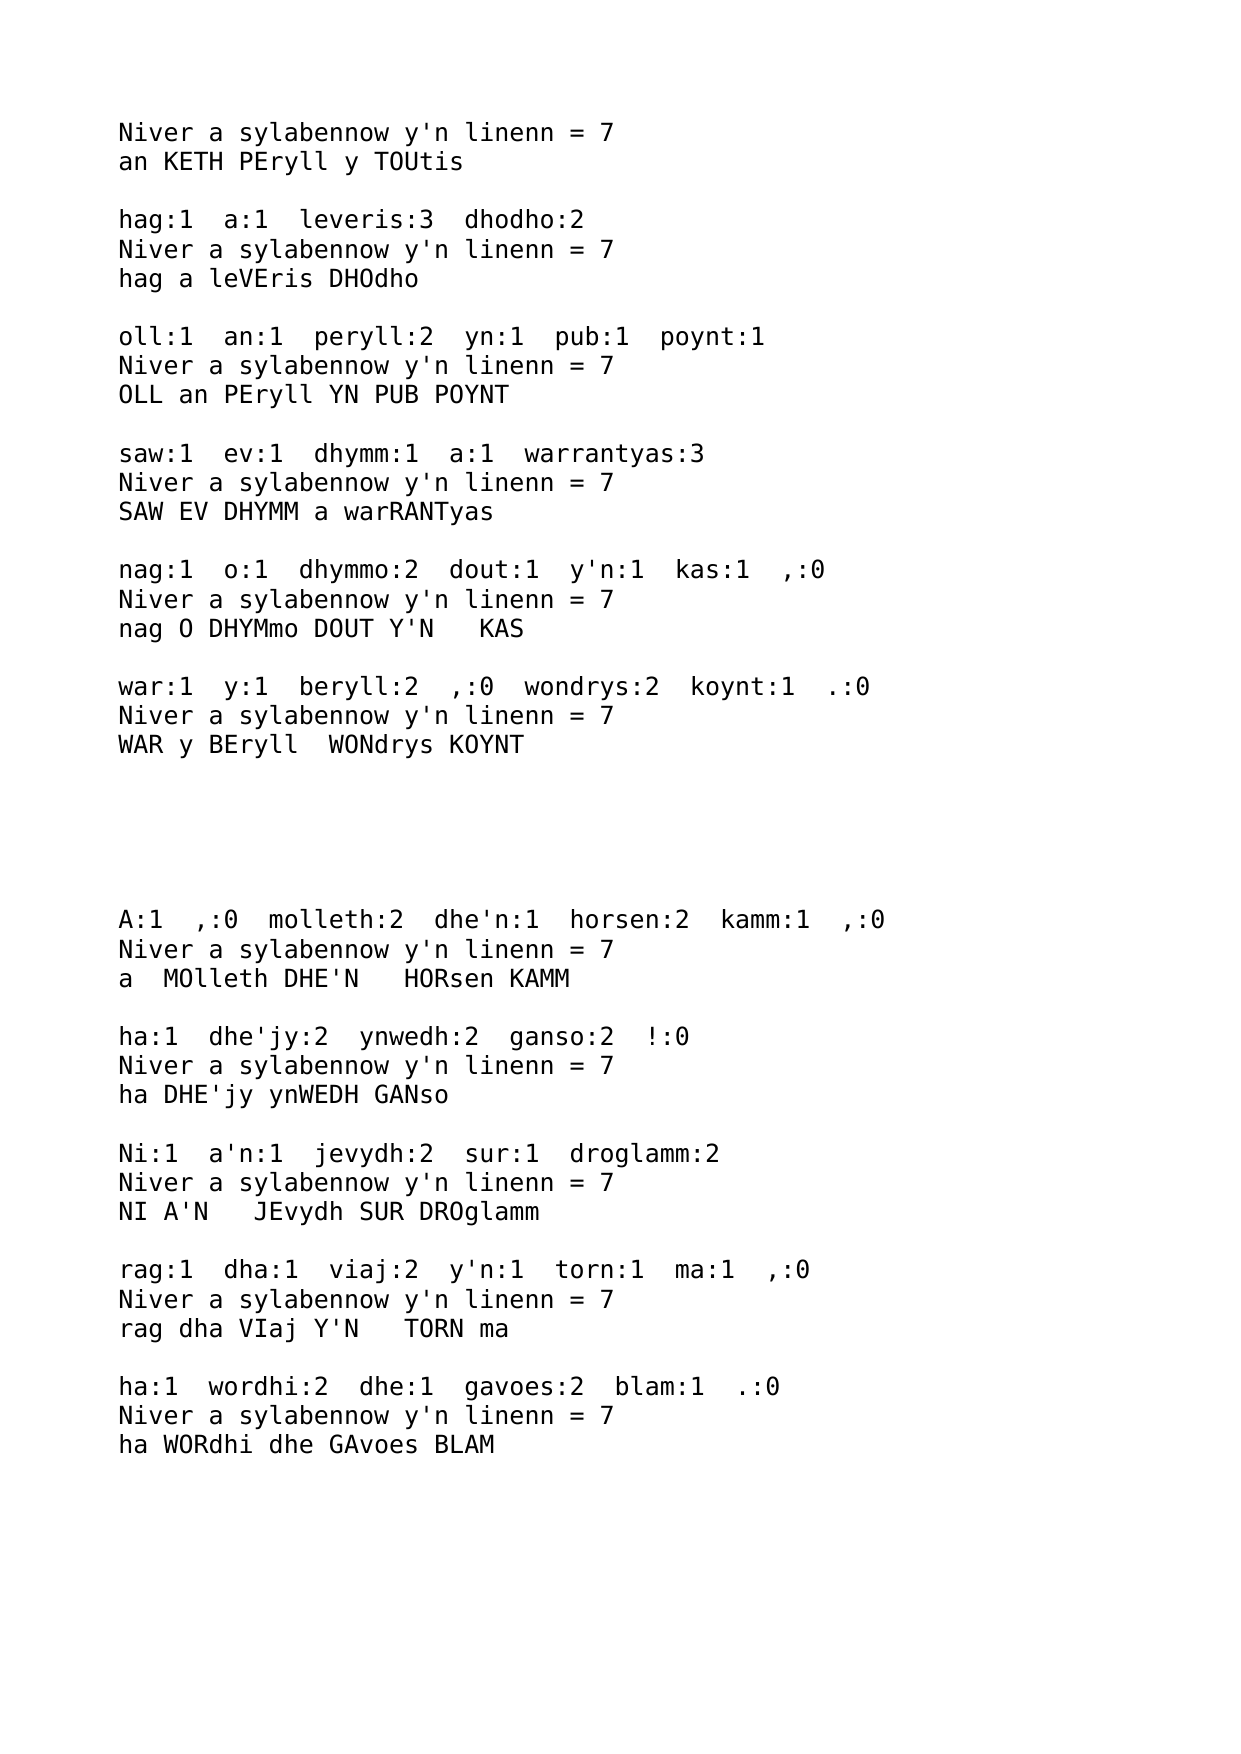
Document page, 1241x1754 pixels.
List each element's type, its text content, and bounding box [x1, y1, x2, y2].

text Ni:1 a'n:1 jevydh:2 sur:1 droglamm:2 [118, 1139, 1122, 1168]
text nag:1 o:1 dhymmo:2 dout:1 y'n:1 kas:1 ,:0 [118, 556, 1122, 585]
text hag:1 a:1 leveris:3 dhodho:2 [118, 206, 1122, 235]
text oll:1 an:1 peryll:2 yn:1 pub:1 poynt:1 [118, 322, 1122, 351]
text Niver a sylabennow y'n linenn = 7 [118, 701, 1122, 731]
text saw:1 ev:1 dhymm:1 a:1 warrantyas:3 [118, 439, 1122, 468]
text Niver a sylabennow y'n linenn = 7 [118, 235, 1122, 264]
text ha WORdhi dhe GAvoes BLAM [118, 1431, 1122, 1460]
text Niver a sylabennow y'n linenn = 7 [118, 118, 1122, 147]
text ha:1 dhe'jy:2 ynwedh:2 ganso:2 !:0 [118, 1022, 1122, 1051]
text ha DHE'jy ynWEDH GANso [118, 1081, 1122, 1110]
text Niver a sylabennow y'n linenn = 7 [118, 1285, 1122, 1314]
text Niver a sylabennow y'n linenn = 7 [118, 585, 1122, 614]
text Niver a sylabennow y'n linenn = 7 [118, 468, 1122, 497]
text hag a leVEris DHOdho [118, 264, 1122, 293]
text ha:1 wordhi:2 dhe:1 gavoes:2 blam:1 .:0 [118, 1372, 1122, 1401]
text rag dha VIaj Y'N TORN ma [118, 1314, 1122, 1343]
text rag:1 dha:1 viaj:2 y'n:1 torn:1 ma:1 ,:0 [118, 1256, 1122, 1285]
text nag O DHYMmo DOUT Y'N KAS [118, 614, 1122, 643]
text SAW EV DHYMM a warRANTyas [118, 497, 1122, 526]
text Niver a sylabennow y'n linenn = 7 [118, 1051, 1122, 1081]
text Niver a sylabennow y'n linenn = 7 [118, 1401, 1122, 1431]
text WAR y BEryll WONdrys KOYNT [118, 731, 1122, 760]
text war:1 y:1 beryll:2 ,:0 wondrys:2 koynt:1 .:0 [118, 672, 1122, 701]
text OLL an PEryll YN PUB POYNT [118, 381, 1122, 410]
text Niver a sylabennow y'n linenn = 7 [118, 935, 1122, 964]
text Niver a sylabennow y'n linenn = 7 [118, 351, 1122, 381]
text an KETH PEryll y TOUtis [118, 147, 1122, 176]
text NI A'N JEvydh SUR DROglamm [118, 1197, 1122, 1226]
text a MOlleth DHE'N HORsen KAMM [118, 964, 1122, 993]
text Niver a sylabennow y'n linenn = 7 [118, 1168, 1122, 1197]
text A:1 ,:0 molleth:2 dhe'n:1 horsen:2 kamm:1 ,:0 [118, 906, 1122, 935]
